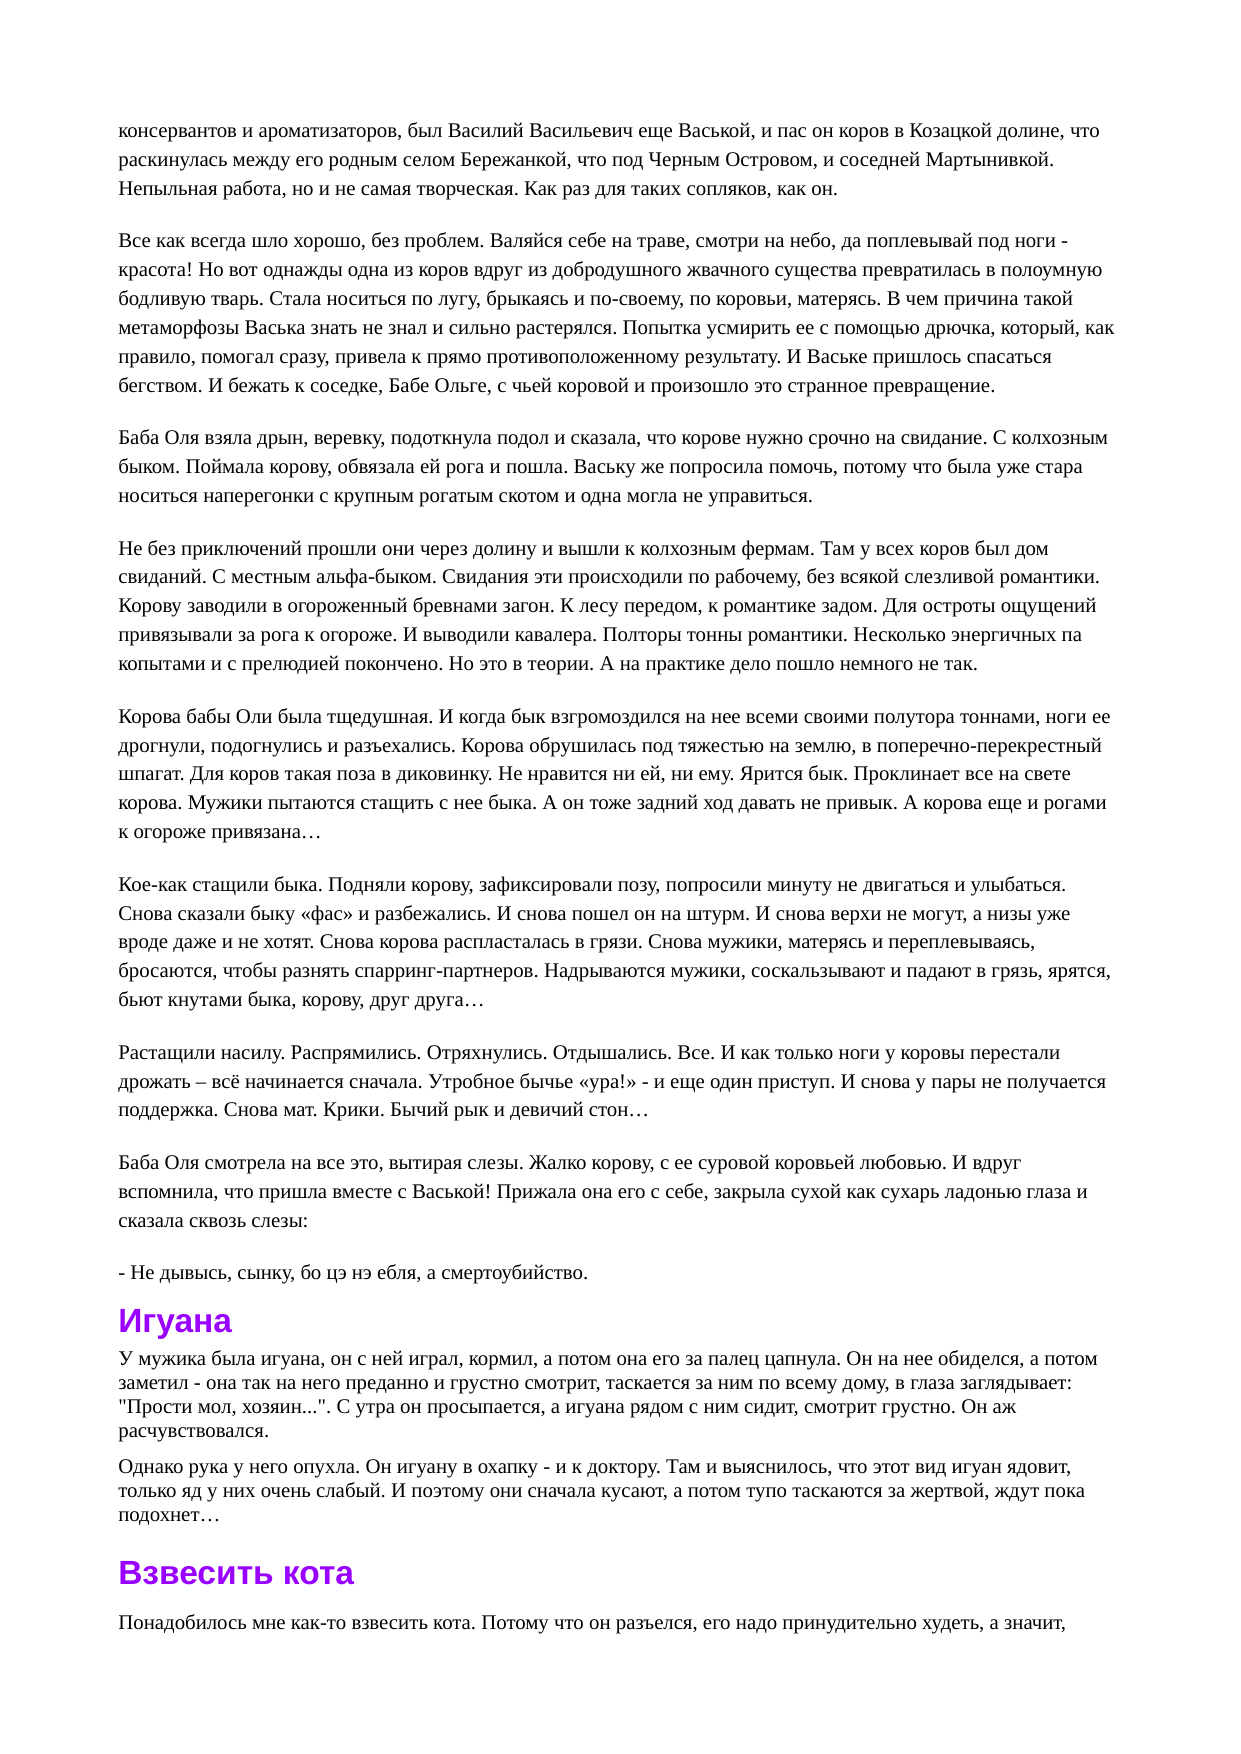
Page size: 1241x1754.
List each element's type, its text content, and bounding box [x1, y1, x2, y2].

text У мужика была игуана, он с ней играл, кормил, а потом она его за палец цапнула. Он на нее обиделся, а потом заметил - она так на него преданно и грустно смотрит, таскается за ним по всему дому, в глаза заглядывает: "Прости мол, хозяин...". С утра он просыпается, а игуана рядом с ним сидит, смотрит грустно. Он аж расчувствовался. [118, 1346, 1122, 1442]
text Корова бабы Оли была тщедушная. И когда бык взгромоздился на нее всеми своими полутора тоннами, ноги ее дрогнули, подогнулись и разъехались. Корова обрушилась под тяжестью на землю, в поперечно-перекрестный шпагат. Для коров такая поза в диковинку. Не нравится ни ей, ни ему. Ярится бык. Проклинает все на свете корова. Мужики пытаются стащить с нее быка. А он тоже задний ход давать не привык. А корова еще и рогами к огороже привязана… [118, 704, 1122, 843]
text Понадобилось мне как-то взвесить кота. Потому что он разъелся, его надо принудительно худеть, а значит, [118, 1610, 1122, 1634]
subtitle Игуана [118, 1301, 1122, 1340]
text Растащили насилу. Распрямились. Отряхнулись. Отдышались. Все. И как только ноги у коровы перестали дрожать – всё начинается сначала. Утробное бычье «ура!» - и еще один приступ. И снова у пары не получается поддержка. Снова мат. Крики. Бычий рык и девичий стон… [118, 1040, 1122, 1121]
text Баба Оля смотрела на все это, вытирая слезы. Жалко корову, с ее суровой коровьей любовью. И вдруг вспомнила, что пришла вместе с Васькой! Прижала она его с себе, закрыла сухой как сухарь ладонью глаза и сказала сквозь слезы: [118, 1150, 1122, 1232]
text Баба Оля взяла дрын, веревку, подоткнула подол и сказала, что корове нужно срочно на свидание. С колхозным быком. Поймала корову, обвязала ей рога и пошла. Ваську же попросила помочь, потому что была уже стара носиться наперегонки с крупным рогатым скотом и одна могла не управиться. [118, 425, 1122, 507]
text Однако рука у него опухла. Он игуану в охапку - и к доктору. Там и выяснилось, что этот вид игуан ядовит, только яд у них очень слабый. И поэтому они сначала кусают, а потом тупо таскаются за жертвой, ждут пока подохнет… [118, 1454, 1122, 1526]
subtitle Взвесить кота [118, 1553, 1122, 1591]
text консервантов и ароматизаторов, был Василий Васильевич еще Васькой, и пас он коров в Козацкой долине, что раскинулась между его родным селом Бережанкой, что под Черным Островом, и соседней Мартынивкой. Непыльная работа, но и не самая творческая. Как раз для таких сопляков, как он. [118, 118, 1122, 200]
text Все как всегда шло хорошо, без проблем. Валяйся себе на траве, смотри на небо, да поплевывай под ноги - красота! Но вот однажды одна из коров вдруг из добродушного жвачного существа превратилась в полоумную бодливую тварь. Стала носиться по лугу, брыкаясь и по-своему, по коровьи, матерясь. В чем причина такой метаморфозы Васька знать не знал и сильно растерялся. Попытка усмирить ее с помощью дрючка, который, как правило, помогал сразу, привела к прямо противоположенному результату. И Ваське пришлось спасаться бегством. И бежать к соседке, Бабе Ольге, с чьей коровой и произошло это странное превращение. [118, 228, 1122, 397]
text Не без приключений прошли они через долину и вышли к колхозным фермам. Там у всех коров был дом свиданий. С местным альфа-быком. Свидания эти происходили по рабочему, без всякой слезливой романтики. Корову заводили в огороженный бревнами загон. К лесу передом, к романтике задом. Для остроты ощущений привязывали за рога к огороже. И выводили кавалера. Полторы тонны романтики. Несколько энергичных па копытами и с прелюдией покончено. Но это в теории. А на практике дело пошло немного не так. [118, 536, 1122, 675]
text Кое-как стащили быка. Подняли корову, зафиксировали позу, попросили минуту не двигаться и улыбаться. Снова сказали быку «фас» и разбежались. И снова пошел он на штурм. И снова верхи не могут, а низы уже вроде даже и не хотят. Снова корова распласталась в грязи. Снова мужики, матерясь и переплевываясь, бросаются, чтобы разнять спарринг-партнеров. Надрываются мужики, соскальзывают и падают в грязь, ярятся, бьют кнутами быка, корову, друг друга… [118, 872, 1122, 1011]
text - Не дывысь, сынку, бо цэ нэ ебля, а смертоубийство. [118, 1260, 1122, 1284]
